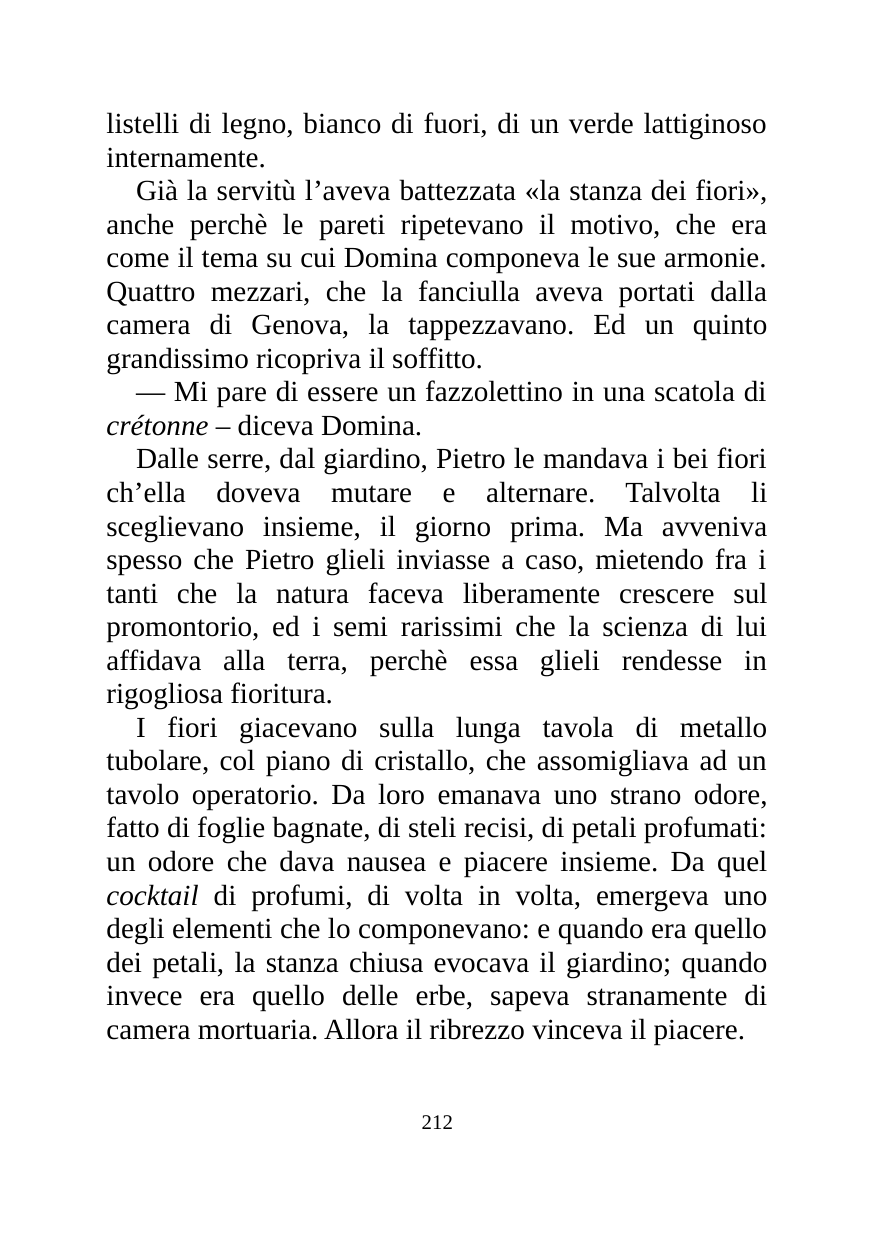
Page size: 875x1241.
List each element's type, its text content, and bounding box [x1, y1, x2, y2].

text Già la servitù l’aveva battezzata «la stanza dei fiori», anche perchè le pareti ripetevano il motivo, che era come il tema su cui Domina componeva le sue armonie. Quattro mezzari, che la fanciulla aveva portati dalla camera di Genova, la tappezzavano. Ed un quinto grandissimo ricopriva il soffitto. [106, 173, 768, 374]
text listelli di legno, bianco di fuori, di un verde lattiginoso internamente. [106, 106, 768, 173]
text Dalle serre, dal giardino, Pietro le mandava i bei fiori ch’ella doveva mutare e alternare. Talvolta li sceglievano insieme, il giorno prima. Ma avveniva spesso che Pietro glieli inviasse a caso, mietendo fra i tanti che la natura faceva liberamente crescere sul promontorio, ed i semi rarissimi che la scienza di lui affidava alla terra, perchè essa glieli rendesse in rigogliosa fioritura. [106, 442, 768, 710]
text I fiori giacevano sulla lunga tavola di metallo tubolare, col piano di cristallo, che assomigliava ad un tavolo operatorio. Da loro emanava uno strano odore, fatto di foglie bagnate, di steli recisi, di petali profumati: un odore che dava nausea e piacere insieme. Da quel cocktail di profumi, di volta in volta, emergeva uno degli elementi che lo componevano: e quando era quello dei petali, la stanza chiusa evocava il giardino; quando invece era quello delle erbe, sapeva stranamente di camera mortuaria. Allora il ribrezzo vinceva il piacere. [106, 710, 768, 1045]
text — Mi pare di essere un fazzolettino in una scatola di crétonne – diceva Domina. [106, 374, 768, 442]
